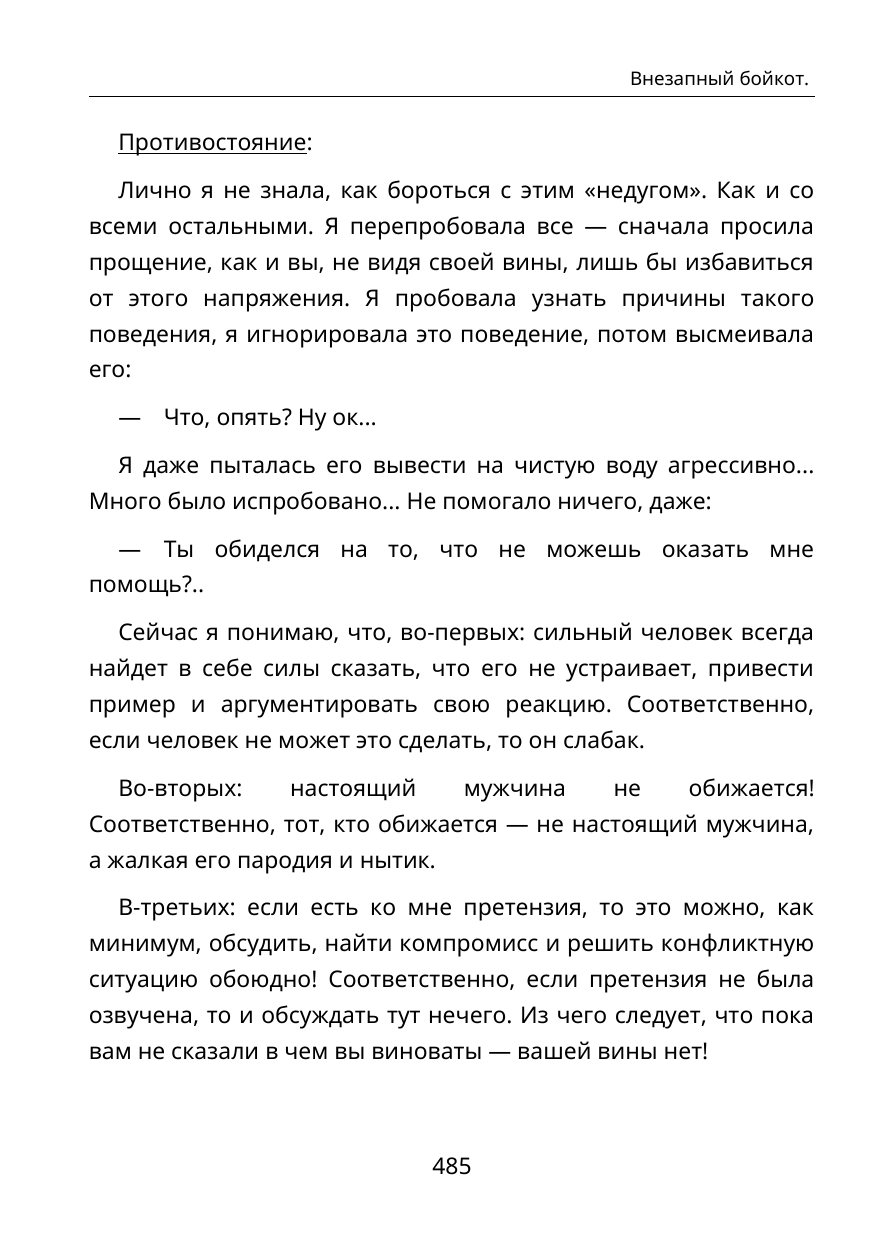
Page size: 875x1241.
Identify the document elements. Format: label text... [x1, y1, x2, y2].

text Во-вторых: настоящий мужчина не обижается! Соответственно, тот, кто обижается — не настоящий мужчина, а жалкая его пародия и нытик. [88, 772, 815, 875]
text Сейчас я понимаю, что, во-первых: сильный человек всегда найдет в себе силы сказать, что его не устраивает, привести пример и аргументировать свою реакцию. Соответственно, если человек не может это сделать, то он слабак. [88, 616, 815, 755]
list Что, опять? Ну ок... [88, 401, 815, 432]
list Ты обиделся на то, что не можешь оказать мне помощь?.. [88, 532, 815, 600]
text Я даже пыталась его вывести на чистую воду агрессивно... Много было испробовано... Не помогало ничего, даже: [88, 449, 815, 516]
text Противостояние: [88, 126, 815, 157]
text В-третьих: если есть ко мне претензия, то это можно, как минимум, обсудить, найти компромисс и решить конфликтную ситуацию обоюдно! Соответственно, если претензия не была озвучена, то и обсуждать тут нечего. Из чего следует, что пока вам не сказали в чем вы виноваты — вашей вины нет! [88, 891, 815, 1066]
text Лично я не знала, как бороться с этим «недугом». Как и со всеми остальными. Я перепробовала все — сначала просила прощение, как и вы, не видя своей вины, лишь бы избавиться от этого напряжения. Я пробовала узнать причины такого поведения, я игнорировала это поведение, потом высмеивала его: [88, 174, 815, 385]
